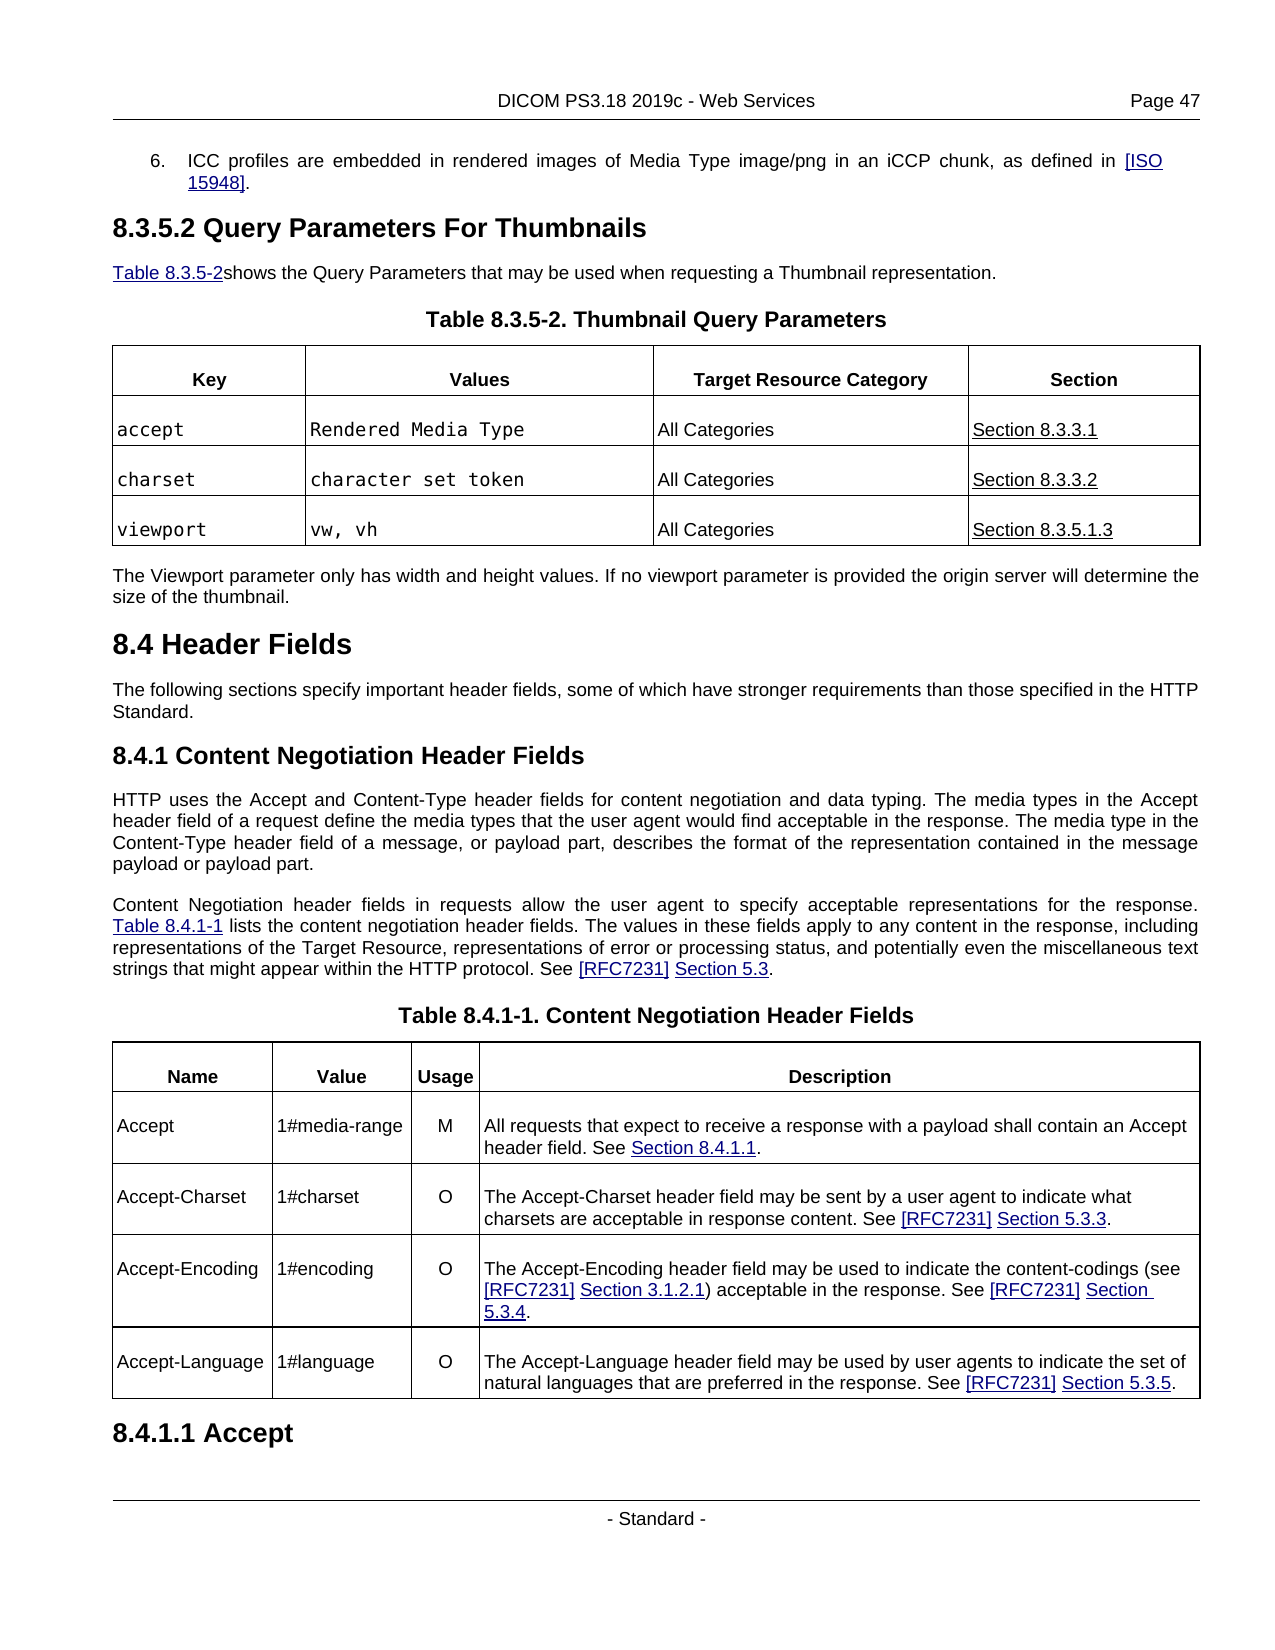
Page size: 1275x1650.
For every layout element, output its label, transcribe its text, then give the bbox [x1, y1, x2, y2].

text The Viewport parameter only has width and height values. If no viewport parameter is provided the origin server will determine the size of the thumbnail. [112, 565, 1200, 608]
table_header Values [306, 346, 653, 395]
text 8.4 Header Fields [112, 627, 1200, 660]
table_cell The Accept-Charset header field may be sent by a user agent to indicate what charsets are acceptable in response content. See [RFC7231] Section 5.3.3. [480, 1164, 1199, 1234]
table_cell O [412, 1164, 479, 1234]
table_cell viewport [113, 496, 305, 545]
table_header Name [113, 1043, 272, 1091]
table_cell Accept-Charset [113, 1164, 272, 1234]
table_cell Accept-Language [113, 1328, 272, 1398]
table_cell The Accept-Encoding header field may be used to indicate the content-codings (see [RFC7231] Section 3.1.2.1) acceptable in the response. See [RFC7231] Section 5.3.4. [480, 1235, 1199, 1326]
table_cell 1#language [273, 1328, 411, 1398]
text The following sections specify important header fields, some of which have stronger requirements than those specified in the HTTP Standard. [112, 679, 1200, 722]
text 8.3.5.2 Query Parameters For Thumbnails [112, 212, 1200, 243]
table_cell The Accept-Language header field may be used by user agents to indicate the set of natural languages that are preferred in the response. See [RFC7231] Section 5.3.5. [480, 1328, 1199, 1398]
table_cell All requests that expect to receive a response with a payload shall contain an Accept header field. See Section 8.4.1.1. [480, 1092, 1199, 1162]
text 8.4.1.1 Accept [112, 1417, 1200, 1449]
table_cell O [412, 1328, 479, 1398]
text 6. ICC profiles are embedded in rendered images of Media Type image/png in an iCCP chunk, as defined in [ISO 15948]. [150, 150, 1162, 193]
table_cell O [412, 1235, 479, 1326]
table_header Key [113, 346, 305, 395]
table_cell Section 8.3.3.1 [969, 396, 1199, 445]
table_cell All Categories [654, 396, 968, 445]
text Table 8.3.5-2shows the Query Parameters that may be used when requesting a Thumbnail representation. [112, 262, 1200, 283]
table_cell Section 8.3.3.2 [969, 446, 1199, 495]
table_cell 1#media-range [273, 1092, 411, 1162]
table_cell 1#charset [273, 1164, 411, 1234]
table_cell charset [113, 446, 305, 495]
text Table 8.4.1-1. Content Negotiation Header Fields [112, 1002, 1200, 1028]
table_cell Accept [113, 1092, 272, 1162]
table_header Value [273, 1043, 411, 1091]
table_cell All Categories [654, 496, 968, 545]
table_header Description [480, 1043, 1199, 1091]
table_header Target Resource Category [654, 346, 968, 395]
text 8.4.1 Content Negotiation Header Fields [112, 741, 1200, 769]
table_cell Accept-Encoding [113, 1235, 272, 1326]
table_cell accept [113, 396, 305, 445]
table_cell character set token [306, 446, 653, 495]
table_cell All Categories [654, 446, 968, 495]
text HTTP uses the Accept and Content-Type header fields for content negotiation and data typing. The media types in the Accept header field of a request define the media types that the user agent would find acceptable in the response. The media type in the Content-Type header field of a message, or payload part, describes the format of the representation contained in the message payload or payload part. [112, 788, 1200, 874]
table_cell M [412, 1092, 479, 1162]
table_header Section [969, 346, 1199, 395]
table_cell Section 8.3.5.1.3 [969, 496, 1199, 545]
table_cell Rendered Media Type [306, 396, 653, 445]
table_header Usage [412, 1043, 479, 1091]
text Content Negotiation header fields in requests allow the user agent to specify acceptable representations for the response. Table 8.4.1-1 lists the content negotiation header fields. The values in these fields apply to any content in the response, including representations of the Target Resource, representations of error or processing status, and potentially even the miscellaneous text strings that might appear within the HTTP protocol. See [RFC7231] Section 5.3. [112, 893, 1200, 979]
table_cell vw, vh [306, 496, 653, 545]
text Table 8.3.5-2. Thumbnail Query Parameters [112, 306, 1200, 332]
table_cell 1#encoding [273, 1235, 411, 1326]
